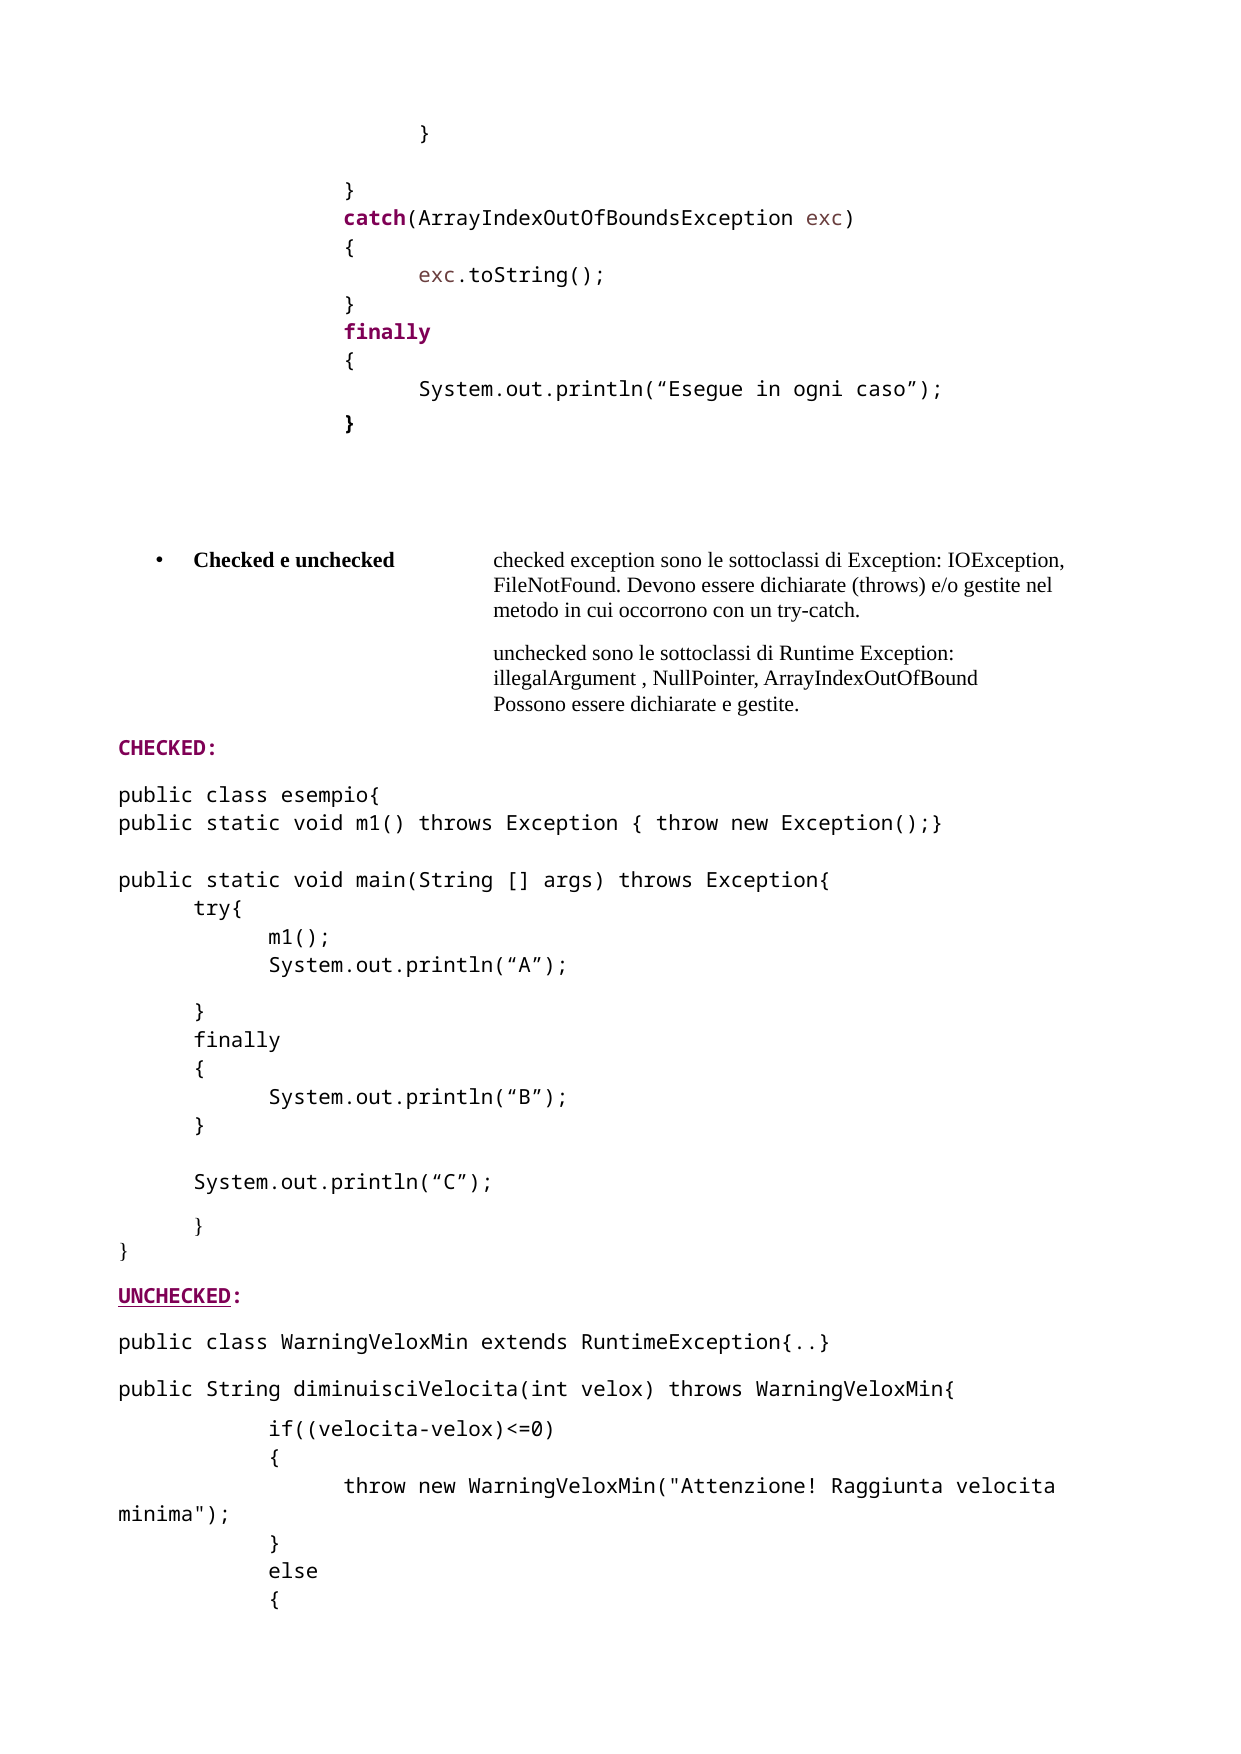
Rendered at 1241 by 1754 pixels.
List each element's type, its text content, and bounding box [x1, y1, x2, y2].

text } } [118, 1213, 1122, 1264]
text { [118, 1442, 1122, 1471]
text } [118, 1528, 1122, 1556]
text else [118, 1556, 1122, 1584]
text if((velocita-velox)<=0) [118, 1414, 1122, 1442]
list } [193, 408, 1122, 437]
text public class WarningVeloxMin extends RuntimeException{..} [118, 1327, 1122, 1356]
text CHECKED: [118, 733, 1122, 762]
list } [118, 175, 1122, 203]
list { [118, 232, 1122, 260]
list } [118, 118, 1122, 147]
text public String diminuisciVelocita(int velox) throws WarningVeloxMin{ [118, 1374, 1122, 1402]
text throw new WarningVeloxMin("Attenzione! Raggiunta velocita minima"); [118, 1471, 1122, 1528]
text public class esempio{ public static void m1() throws Exception { throw new Exception();} public static void main(String [] args) throws Exception{ try{ m1(); System.out.println(“A”); [118, 780, 1122, 979]
list finally { [118, 317, 1122, 374]
text { [118, 1584, 1122, 1613]
list exc.toString(); [118, 260, 1122, 289]
list Checked e unchecked checked exception sono le sottoclassi di Exception: IOException, FileNotFound. Devono essere dichiarate (throws) e/o gestite nel metodo in cui occorrono con un try-catch. [156, 547, 1122, 622]
text UNCHECKED: [118, 1281, 1122, 1310]
text unchecked sono le sottoclassi di Runtime Exception: illegalArgument , NullPointer, ArrayIndexOutOfBound Possono essere dichiarate e gestite. [118, 640, 1122, 716]
list catch(ArrayIndexOutOfBoundsException exc) [118, 203, 1122, 232]
list } [118, 289, 1122, 317]
list System.out.println(“Esegue in ogni caso”); [118, 374, 1122, 402]
text } finally { System.out.println(“B”); } System.out.println(“C”); [118, 996, 1122, 1196]
